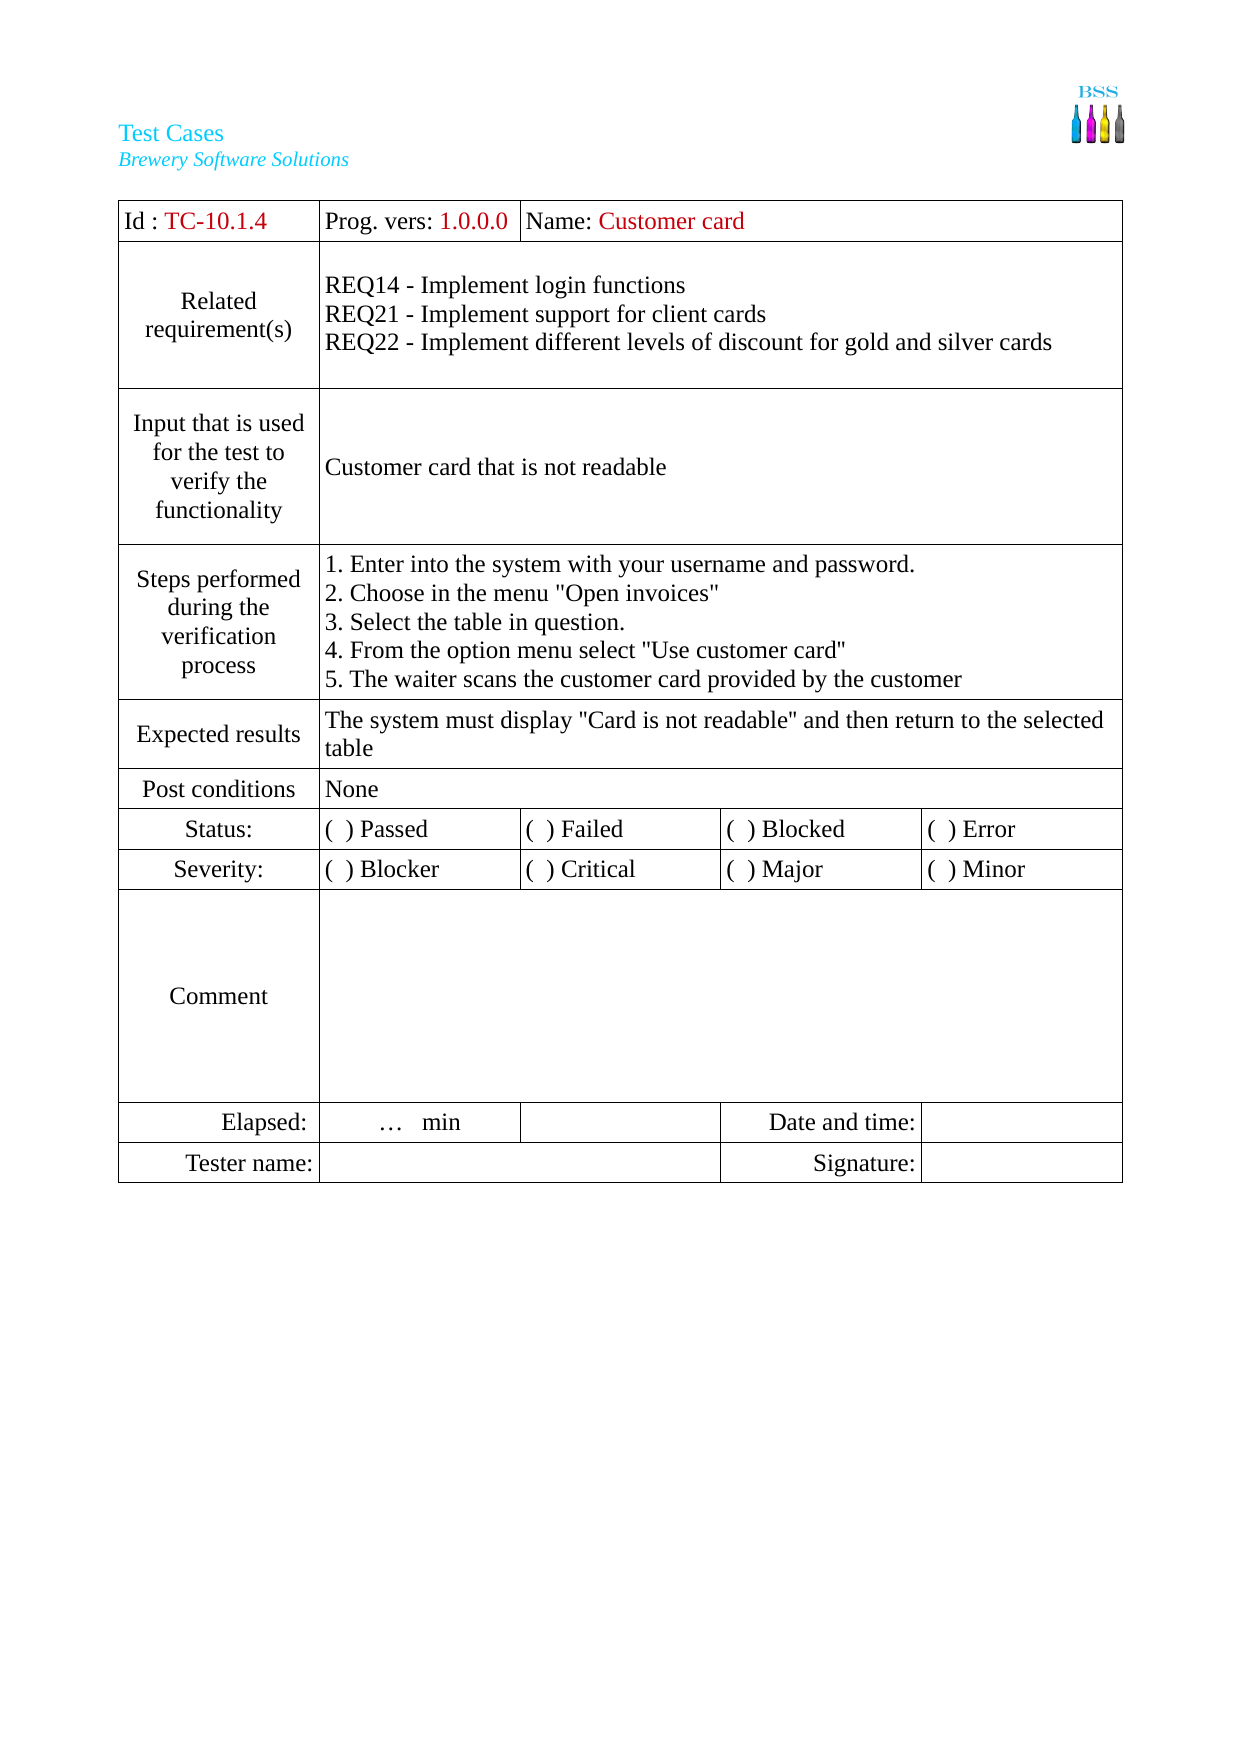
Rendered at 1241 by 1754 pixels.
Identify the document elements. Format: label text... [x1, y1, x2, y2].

table_cell Severity: [119, 850, 319, 889]
table_cell None [320, 769, 1122, 808]
table_cell ( ) Minor [922, 850, 1122, 889]
table_cell Tester name: [119, 1143, 319, 1182]
table_cell ( ) Critical [521, 850, 720, 889]
table_header Id : TC-10.1.4 [119, 201, 319, 241]
table_cell 1. Enter into the system with your username and password. 2. Choose in the menu "Open invoices" 3. Select the table in question. 4. From the option menu select ''Use customer card'' 5. The waiter scans the customer card provided by the customer [320, 545, 1122, 699]
table_cell Signature: [721, 1143, 921, 1182]
table_cell Steps performed during the verification process [119, 545, 319, 699]
table_cell Related requirement(s) [119, 242, 319, 388]
table_cell Date and time: [721, 1103, 921, 1142]
table_cell Comment [119, 890, 319, 1102]
table_cell Expected results [119, 700, 319, 768]
table_cell Post conditions [119, 769, 319, 808]
table_cell Status: [119, 809, 319, 848]
table_cell … min [320, 1103, 520, 1142]
table_cell ( ) Error [922, 809, 1122, 848]
table_cell Customer card that is not readable [320, 389, 1122, 543]
table_cell ( ) Passed [320, 809, 520, 848]
table_header Name: Customer card [521, 201, 1122, 241]
table_cell The system must display ''Card is not readable'' and then return to the selected table [320, 700, 1122, 768]
table_cell [922, 1143, 1122, 1182]
table_cell ( ) Blocked [721, 809, 921, 848]
table_cell [320, 1143, 720, 1182]
table_cell REQ14 - Implement login functions REQ21 - Implement support for client cards REQ22 - Implement different levels of discount for gold and silver cards [320, 242, 1122, 388]
table_cell [922, 1103, 1122, 1142]
table_cell [521, 1103, 720, 1142]
table_cell ( ) Failed [521, 809, 720, 848]
table_cell ( ) Major [721, 850, 921, 889]
picture [1063, 79, 1133, 149]
table_cell [320, 890, 1122, 1102]
table_cell ( ) Blocker [320, 850, 520, 889]
table_header Prog. vers: 1.0.0.0 [320, 201, 520, 241]
table_cell Input that is used for the test to verify the functionality [119, 389, 319, 543]
table_cell Elapsed: [119, 1103, 319, 1142]
